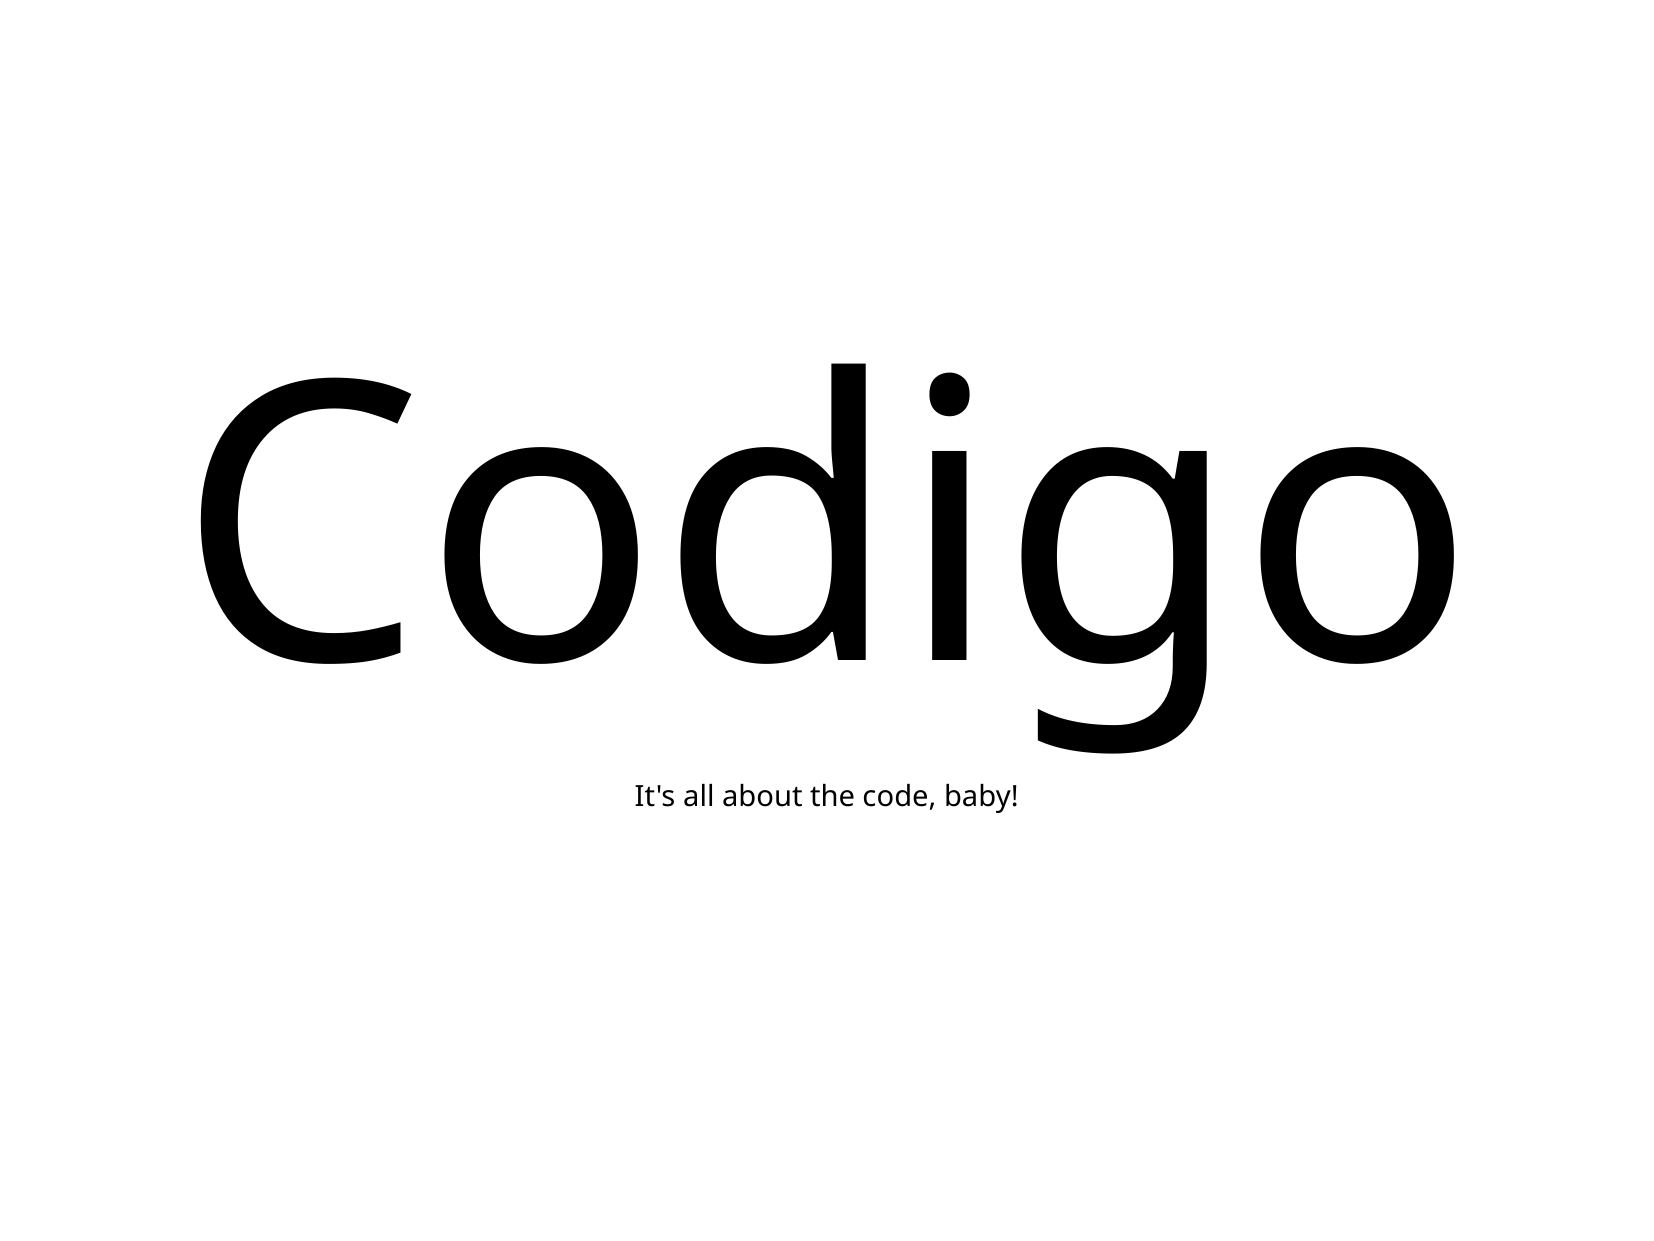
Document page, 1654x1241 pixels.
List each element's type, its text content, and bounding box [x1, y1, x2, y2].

subtitle Codigo It's all about the code, baby! [82, 49, 1571, 1010]
